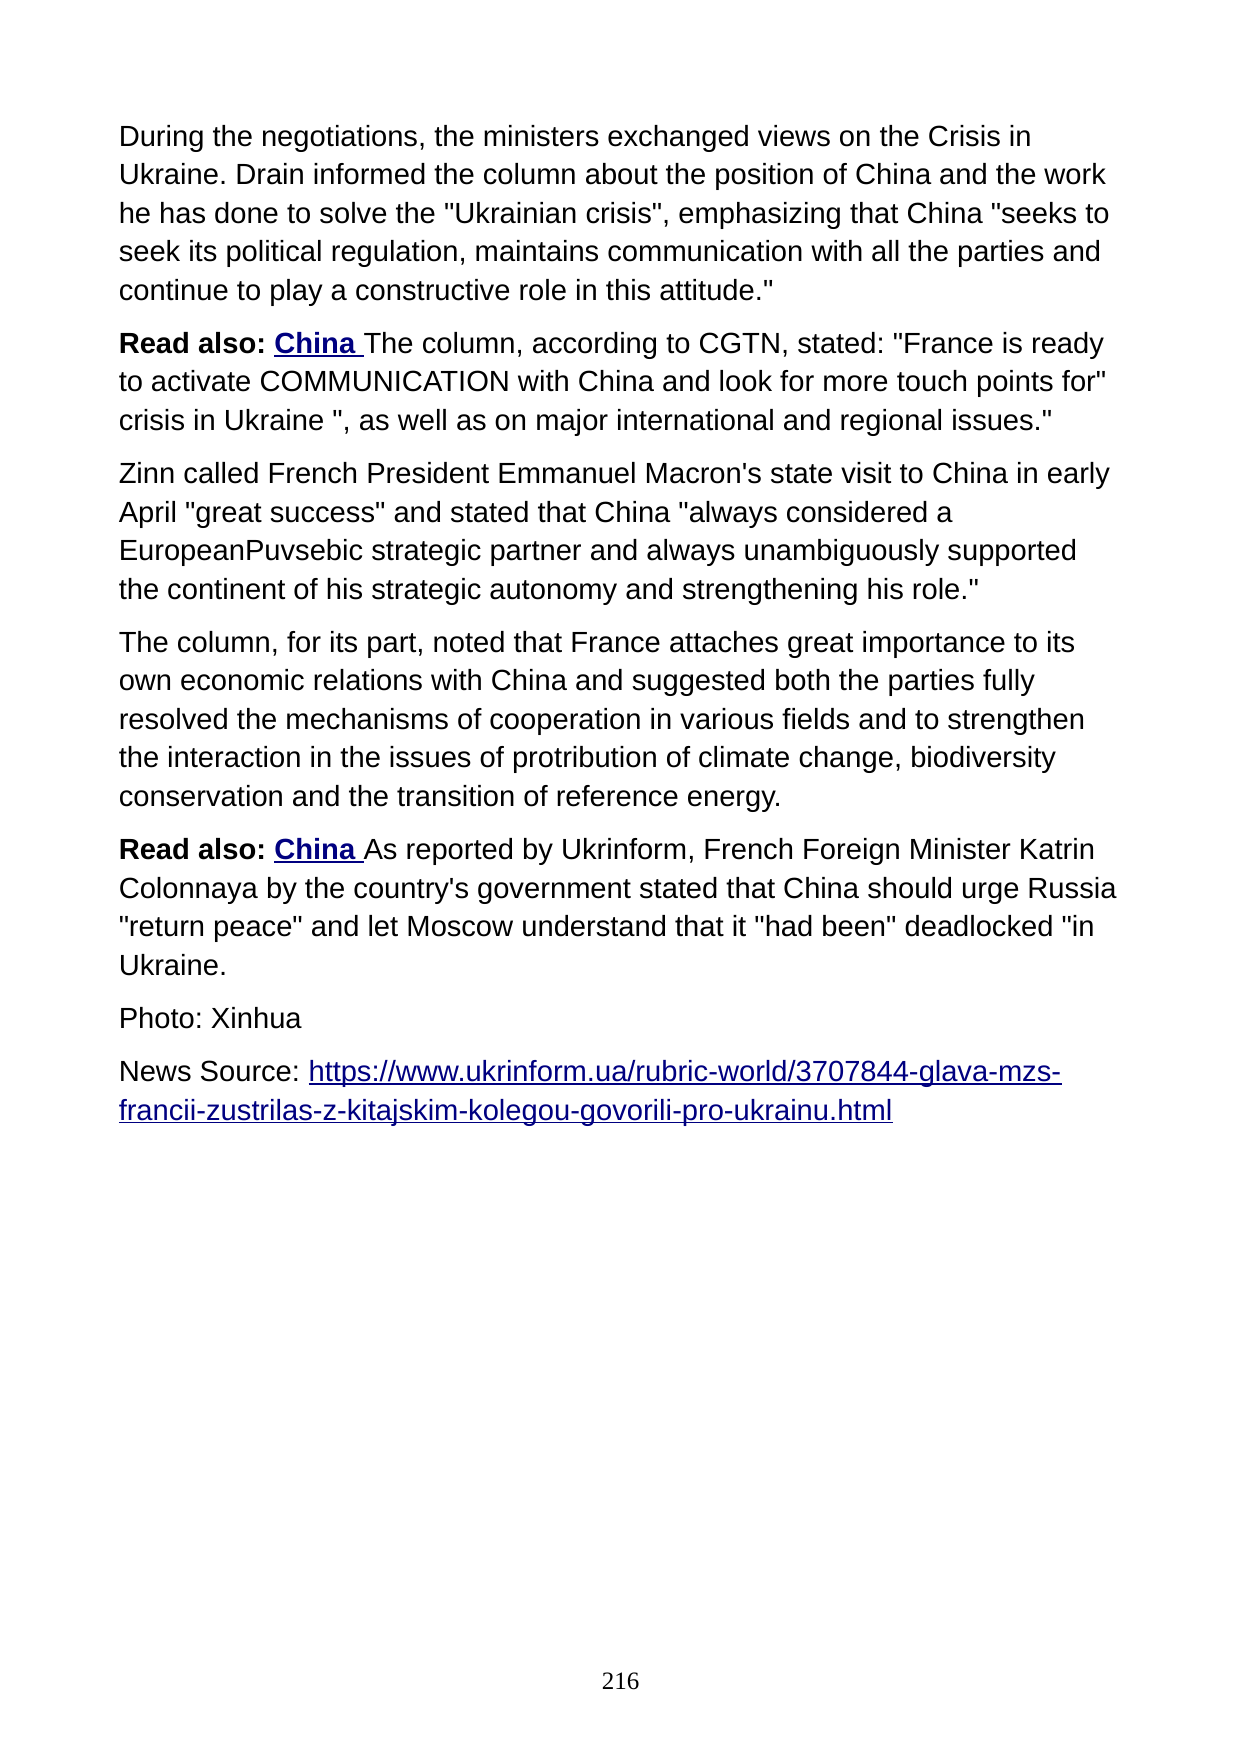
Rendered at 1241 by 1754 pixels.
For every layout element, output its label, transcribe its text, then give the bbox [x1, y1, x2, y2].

text Read also: China The column, according to CGTN, stated: "France is ready to activate COMMUNICATION with China and look for more touch points for" crisis in Ukraine ", as well as on major international and regional issues." [118, 326, 1122, 436]
text Read also: China As reported by Ukrinform, French Foreign Minister Katrin Colonnaya by the country's government stated that China should urge Russia "return peace" and let Moscow understand that it "had been" deadlocked "in Ukraine. [118, 832, 1122, 981]
text Zinn called French President Emmanuel Macron's state visit to China in early April "great success" and stated that China "always considered a EuropeanPuvsebic strategic partner and always unambiguously supported the continent of his strategic autonomy and strengthening his role." [118, 456, 1122, 605]
text News Source: https://www.ukrinform.ua/rubric-world/3707844-glava-mzs-francii-zustrilas-z-kitajskim-kolegou-govorili-pro-ukrainu.html [118, 1054, 1122, 1126]
text During the negotiations, the ministers exchanged views on the Crisis in Ukraine. Drain informed the column about the position of China and the work he has done to solve the "Ukrainian crisis", emphasizing that China "seeks to seek its political regulation, maintains communication with all the parties and continue to play a constructive role in this attitude." [118, 118, 1122, 306]
text The column, for its part, noted that France attaches great importance to its own economic relations with China and suggested both the parties fully resolved the mechanisms of cooperation in various fields and to strengthen the interaction in the issues of protribution of climate change, biodiversity conservation and the transition of reference energy. [118, 625, 1122, 812]
text Photo: Xinhua [118, 1001, 1122, 1034]
